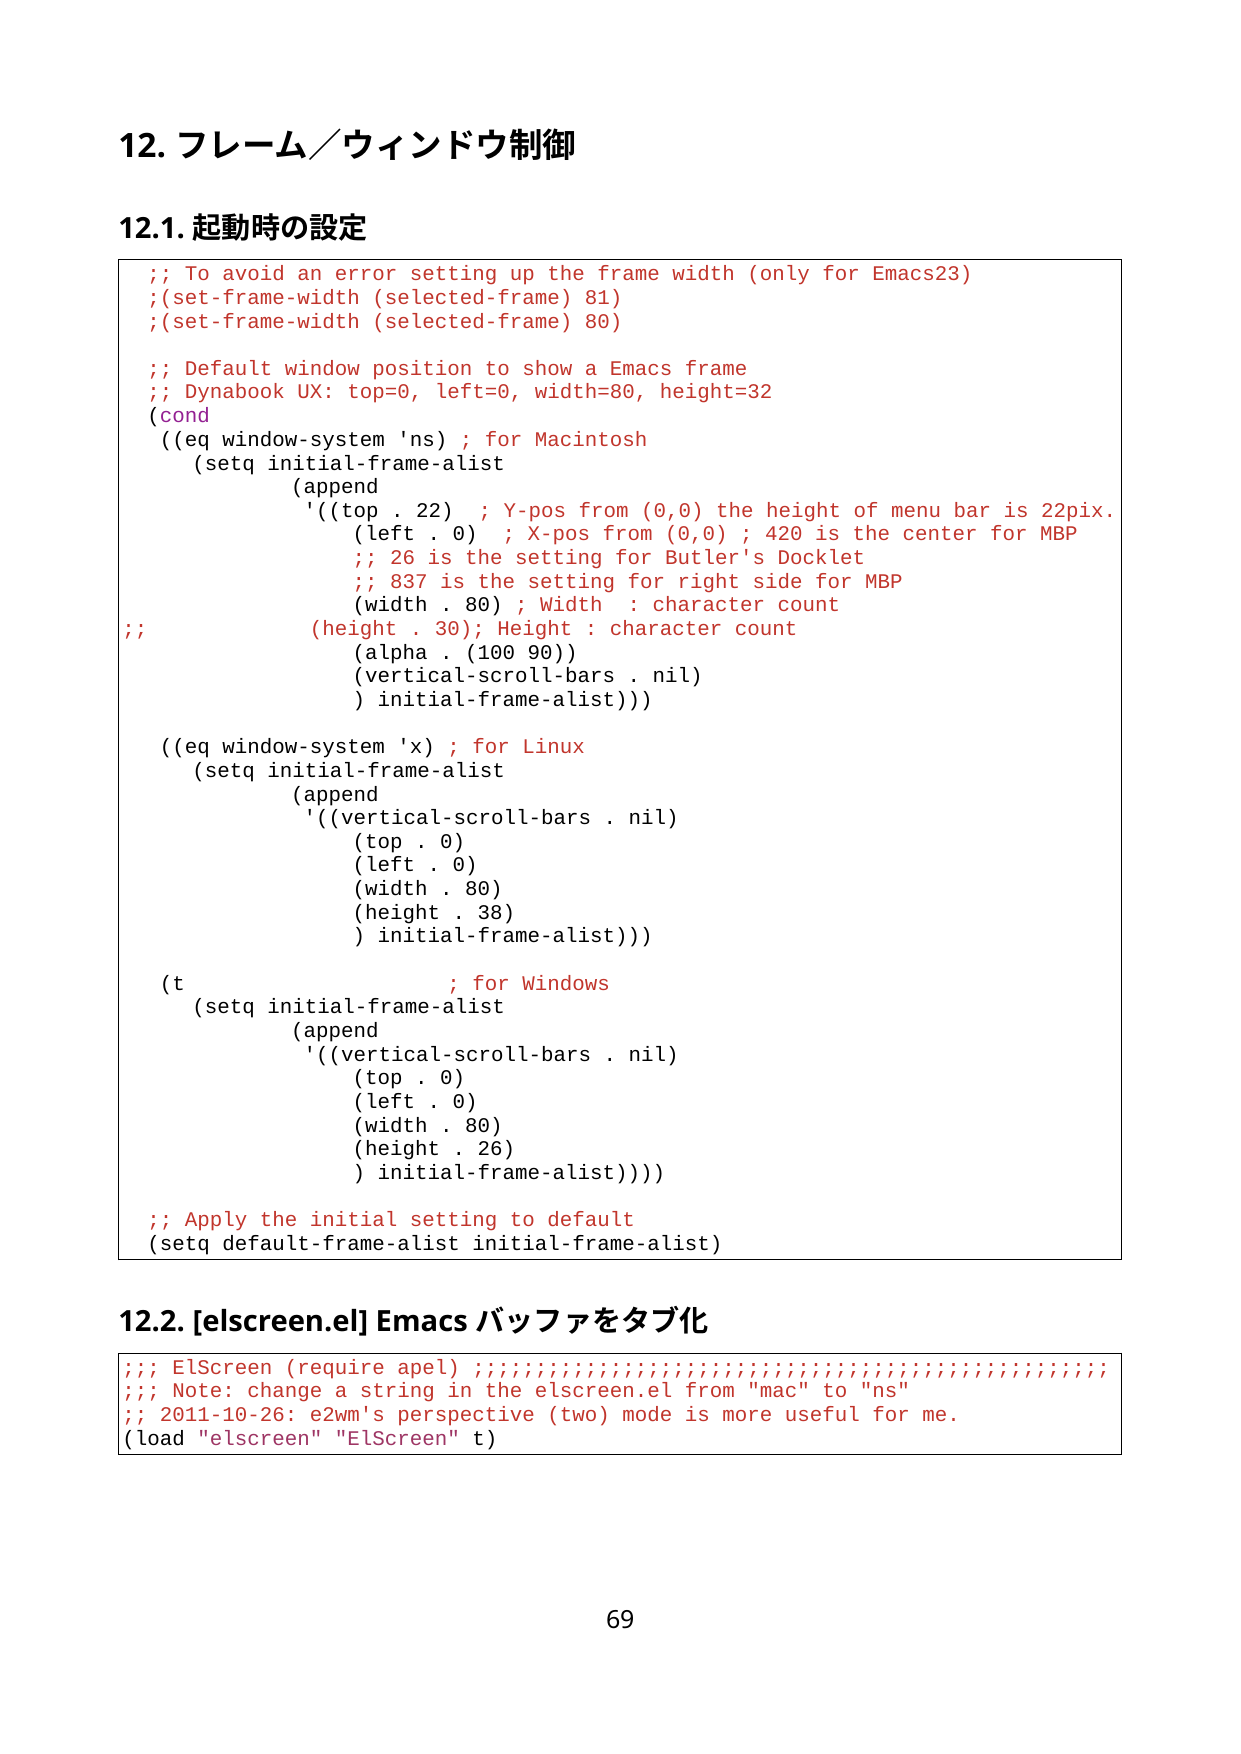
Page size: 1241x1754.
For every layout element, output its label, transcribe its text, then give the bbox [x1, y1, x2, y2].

text (left . 0) [119, 851, 1121, 874]
text (t ; for Windows [119, 969, 1121, 992]
text ;;; ElScreen (require apel) ;;;;;;;;;;;;;;;;;;;;;;;;;;;;;;;;;;;;;;;;;;;;;;;;;;; [119, 1354, 1121, 1376]
text ;; Default window position to show a Emacs frame [119, 354, 1121, 378]
text ) initial-frame-alist))) [119, 921, 1121, 945]
text (width . 80) [119, 874, 1121, 898]
text ((eq window-system 'ns) ; for Macintosh [119, 425, 1121, 448]
text (setq default-frame-alist initial-frame-alist) [119, 1229, 1121, 1259]
text ;; (height . 30); Height : character count [119, 614, 1121, 638]
text (width . 80) [119, 1111, 1121, 1134]
text '((top . 22) ; Y-pos from (0,0) the height of menu bar is 22pix. [119, 496, 1121, 519]
text (setq initial-frame-alist [119, 992, 1121, 1016]
text ;(set-frame-width (selected-frame) 81) [119, 283, 1121, 307]
text (append [119, 1016, 1121, 1040]
text (left . 0) [119, 1087, 1121, 1111]
text ;;; Note: change a string in the elscreen.el from "mac" to "ns" [119, 1376, 1121, 1400]
text ;; 26 is the setting for Butler's Docklet [119, 543, 1121, 567]
text (append [119, 472, 1121, 496]
text (cond [119, 401, 1121, 425]
text '((vertical-scroll-bars . nil) [119, 1040, 1121, 1063]
text (append [119, 779, 1121, 803]
text ((eq window-system 'x) ; for Linux [119, 732, 1121, 756]
subtitle [elscreen.el] Emacs バッファをタブ化 [118, 1298, 1122, 1340]
subtitle フレーム／ウィンドウ制御 [118, 118, 1122, 167]
text ) initial-frame-alist))) [119, 685, 1121, 709]
text (setq initial-frame-alist [119, 448, 1121, 472]
text (alpha . (100 90)) [119, 638, 1121, 661]
text (top . 0) [119, 827, 1121, 851]
text '((vertical-scroll-bars . nil) [119, 803, 1121, 827]
text ;; Apply the initial setting to default [119, 1205, 1121, 1229]
subtitle 起動時の設定 [118, 204, 1122, 247]
text ;; Dynabook UX: top=0, left=0, width=80, height=32 [119, 378, 1121, 401]
text (load "elscreen" "ElScreen" t) [119, 1424, 1121, 1454]
text (vertical-scroll-bars . nil) [119, 661, 1121, 685]
text ) initial-frame-alist)))) [119, 1158, 1121, 1182]
text (height . 38) [119, 898, 1121, 921]
text (left . 0) ; X-pos from (0,0) ; 420 is the center for MBP [119, 519, 1121, 543]
text ;; 837 is the setting for right side for MBP [119, 567, 1121, 590]
text ;(set-frame-width (selected-frame) 80) [119, 307, 1121, 330]
text (height . 26) [119, 1134, 1121, 1158]
text ;; 2011-10-26: e2wm's perspective (two) mode is more useful for me. [119, 1400, 1121, 1424]
text (setq initial-frame-alist [119, 756, 1121, 779]
text (top . 0) [119, 1063, 1121, 1087]
text ;; To avoid an error setting up the frame width (only for Emacs23) [119, 260, 1121, 283]
text (width . 80) ; Width : character count [119, 590, 1121, 614]
